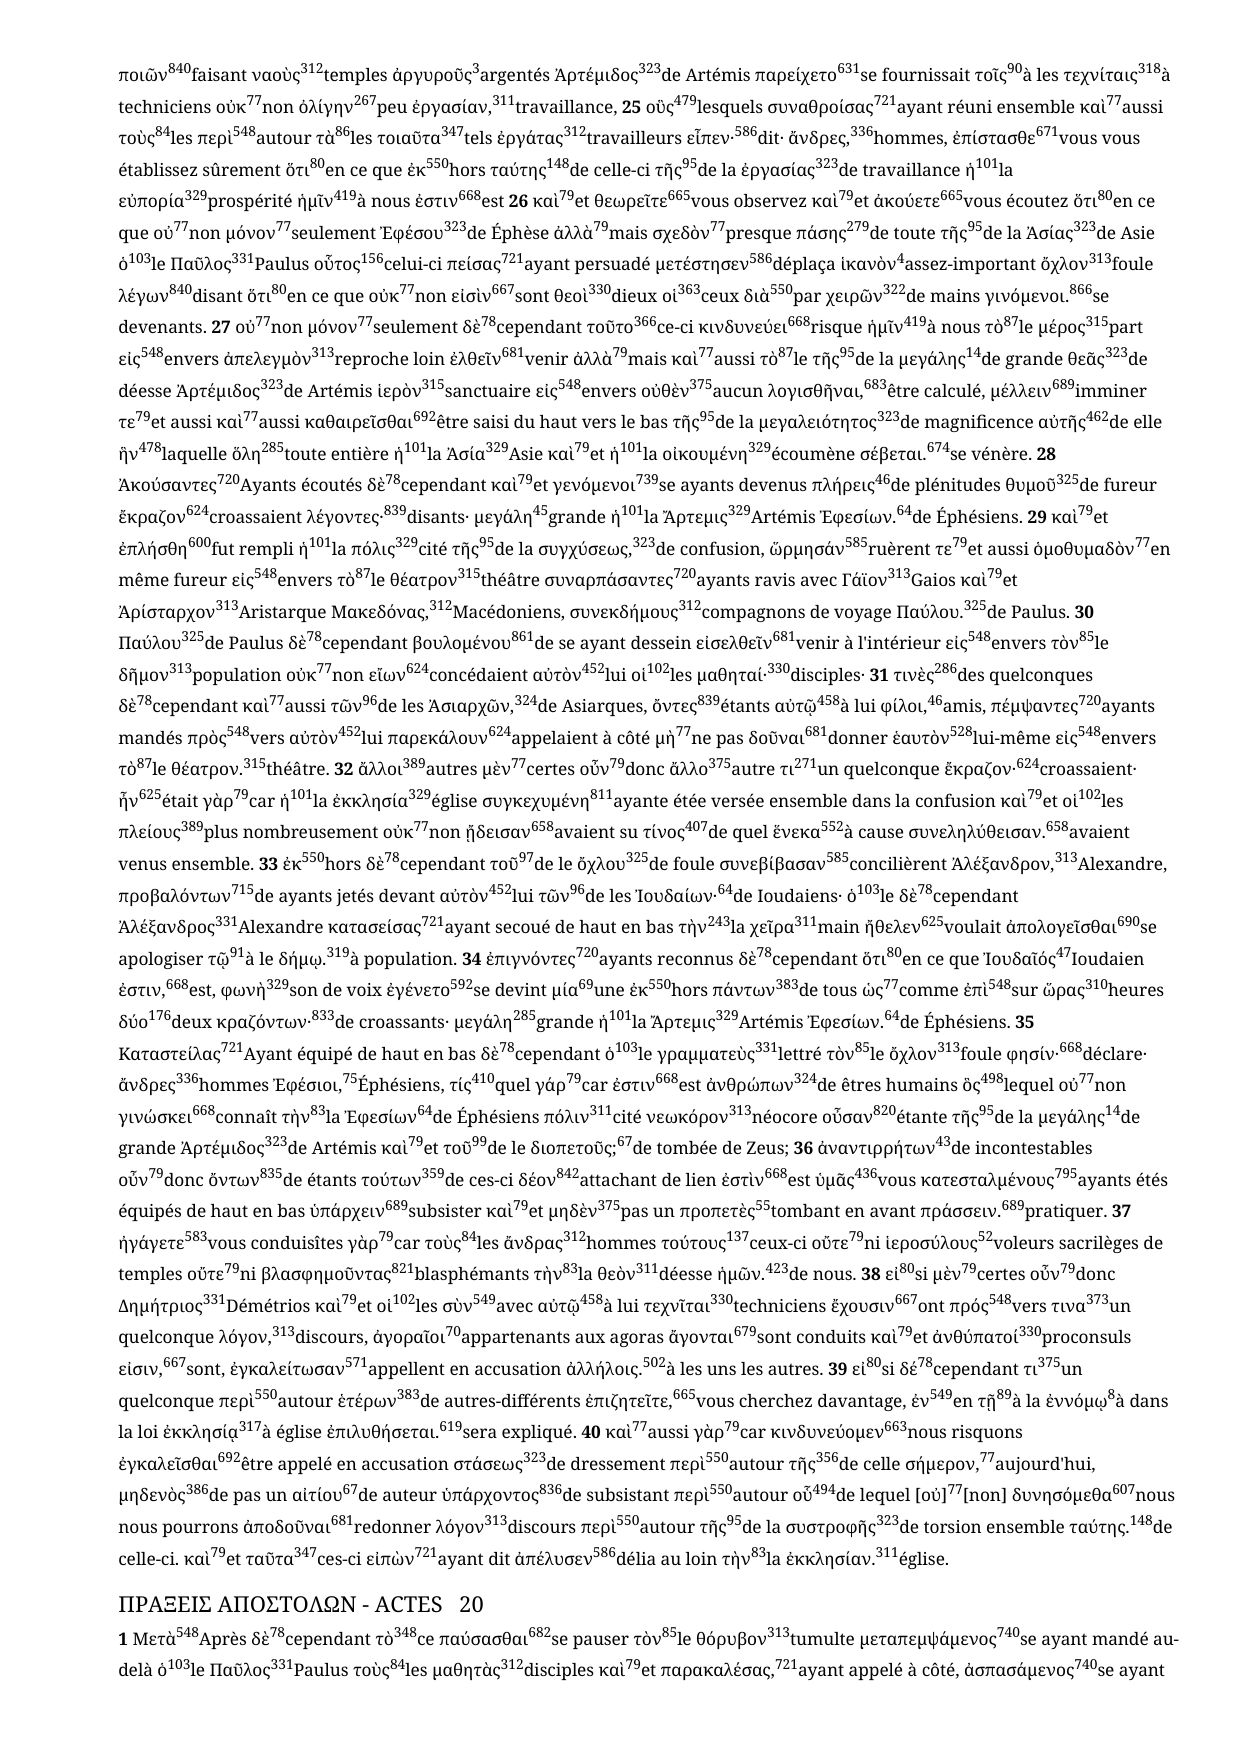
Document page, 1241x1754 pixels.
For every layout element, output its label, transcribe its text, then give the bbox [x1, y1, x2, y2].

text 1 Ἐγένετο592Se devint δὲ78cependant ἐν549en τῷ354à ce τὸν85le Ἀπολλῶ313Apollos εἶναι689être ἐν549en Κορίνθῳ317à Corinthe Παῦλον313Paulus διελθόντα707ayant passé à travers τὰ86les ἀνωτερικὰ5hautes μέρη314parts [κατ]ελθεῖν681venir de haut en bas εἰς548envers Ἔφεσον311Éphèse καὶ79et εὑρεῖν681trouver τινας268des quelconques μαθητὰς312disciples 2 εἶπέν586dit τε79et aussi πρὸς548vers αὐτούς·451eux· εἰ340si πνεῦμα315souffle ἅγιον6saint ἐλάβετε583vous prîtes πιστεύσαντες;720ayants crus; οἱ468ceux δὲ78cependant πρὸς548vers αὐτόν·452lui· ἀλλ᾽79mais οὐδ᾽77non cependant εἰ80si πνεῦμα333souffle ἅγιον24saint ἔστιν668est ἠκούσαμεν.581nous écoutâmes. 3 εἶπέν586dit τε·79et aussi· εἰς548envers τί399quel οὖν79donc ἐβαπτίσθητε;597vous fûtes baptisé; οἱ468ceux δὲ78cependant εἶπαν·585dirent· εἰς548envers τὸ87le Ἰωάννου325de Ioannes βάπτισμα.315baptême. 4 εἶπεν586dit δὲ78cependant Παῦλος·331Paulus· Ἰωάννης331Ioannes ἐβάπτισεν586baptisa βάπτισμα315baptême μετανοίας323de transintelligence τῷ91à le λαῷ319à peuple λέγων840disant εἰς548envers τὸν346celui ἐρχόμενον849se venant μετ᾽548après αὐτὸν452lui ἵνα80afin que πιστεύσωσιν,898que croient, τοῦτ᾽366ce-ci ἔστιν668est εἰς548envers τὸν85le Ἰησοῦν.313Iésous. 5 ἀκούσαντες720ayants écoutés δὲ78cependant ἐβαπτίσθησαν599furent baptisé εἰς548envers τὸ87le ὄνομα315nom τοῦ97de le κυρίου325de Maître Ἰησοῦ,325de Iésous, 6 καὶ79et ἐπιθέντος716de ayant surposé αὐτοῖς457à eux τοῦ97de le Παύλου325de Paulus [τὰς]82[les] χεῖρας310mains ἦλθεν586vint τὸ105le πνεῦμα333souffle τὸ105le ἅγιον24saint ἐπ᾽548sur αὐτούς,451eux, ἐλάλουν624bavardaient τε79et aussi γλώσσαις316à langues καὶ79et ἐπροφήτευον.624prophétisaient. 7 ἦσαν624étaient δὲ78cependant οἱ102les πάντες286tous ἄνδρες330hommes ὡσεὶ77comme si δώδεκα.70douze. 8 Εἰσελθὼν721Ayant venu à l'intérieur δὲ78cependant εἰς548envers τὴν83la συναγωγὴν311synagogue ἐπαρρησιάζετο631se oralisait franchement ἐπὶ548sur μῆνας312mois τρεῖς178trois διαλεγόμενος867se dialoguant καὶ79et πείθων840persuadant [τὰ]86[les] περὶ550autour τῆς95de la βασιλείας323de royauté τοῦ97de le θεοῦ.325de Dieu. 9 ὡς80comme δέ78cependant τινες389des quelconques ἐσκληρύνοντο635étaient durci καὶ79et ἠπείθουν624désobéissaient κακολογοῦντες839discourants en mal τὴν83la ὁδὸν311chemin ἐνώπιον552en devant τοῦ99de le πλήθους,327de multitude, ἀποστὰς721ayant dressé au loin ἀπ᾽550au loin αὐτῶν463de eux ἀφώρισεν586délimita au loin τοὺς84les μαθητὰς312disciples καθ᾽548selon ἡμέραν311journée διαλεγόμενος867se dialoguant ἐν549en τῇ89à la σχολῇ317à école Τυράννου.325de Tyrannos. 10 τοῦτο366ce-ci δὲ78cependant ἐγένετο592se devint ἐπὶ548sur ἔτη314ans δύο,180deux, ὥστε80de sorte que πάντας268tous τοὺς345ceux κατοικοῦντας821établissants maison d'habitation τὴν83la Ἀσίαν311Asie ἀκοῦσαι681écouter τὸν85le λόγον313discours τοῦ97de le κυρίου,325de Maître, Ἰουδαίους52Ioudaiens τε79et aussi καὶ79et Ἕλληνας.312Hellèns. 11 Δυνάμεις310Puissances τε79et aussi οὐ77non τὰς343celles τυχούσας704ayantes obtenues ὁ103le θεὸς331Dieu ἐποίει625faisait διὰ550par τῶν94de les χειρῶν322de mains Παύλου,325de Paulus, 12 ὥστε80de sorte que καὶ77aussi ἐπὶ548sur τοὺς345ceux ἀσθενοῦντας821étants infirme ἀποφέρεσθαι692être porté au loin ἀπὸ550au loin τοῦ97de le χρωτὸς325de peau αὐτοῦ464de lui σουδάρια314petits suaires ἢ79ou σιμικίνθια314jupons en ceinture très court καὶ79et ἀπαλλάσσεσθαι692être débarrassé ἀπ᾽550au loin αὐτῶν463de eux τὰς82les νόσους,310maladies, τά86les τε79et aussi πνεύματα314souffles τὰ86les πονηρὰ5méchants ἐκπορεύεσθαι.690se aller au dehors. 13 Ἐπεχείρησαν585Mirent la main sur δέ78cependant τινες389des quelconques καὶ77aussi τῶν357de ceux περιερχομένων860de se allants autour Ἰουδαίων15de Ioudaiens ἐξορκιστῶν324de exorcistes ὀνομάζειν689nommer ἐπὶ548sur τοὺς345ceux ἔχοντας821ayants τὰ86les πνεύματα314souffles τὰ86les πονηρὰ5méchants τὸ87le ὄνομα315nom τοῦ97de le κυρίου325de Maître Ἰησοῦ325de Iésous λέγοντες·839disants· ὁρκίζω664je fais sermenter ὑμᾶς436vous τὸν85le Ἰησοῦν313Iésous ὃν480lequel Παῦλος331Paulus κηρύσσει.668annonce. 14 ἦσαν624étaient δέ78cependant τινος281de un quelconque Σκευᾶ325de Skeua Ἰουδαίου16de Ioudaien ἀρχιερέως325de chef sacrificateur ἑπτὰ196sept υἱοὶ330fils τοῦτο348ce-ci ποιοῦντες.839faisants. 15 ἀποκριθὲν762ayant été répondu δὲ78cependant τὸ105le πνεῦμα333souffle τὸ105le πονηρὸν24méchant εἶπεν586dit αὐτοῖς·457à eux· τὸν85le [μὲν]79[certes] Ἰησοῦν313Iésous γινώσκω664je connais καὶ79et τὸν85le Παῦλον313Paulus ἐπίσταμαι,670je m'établis sûrement, ὑμεῖς447vous δὲ78cependant τίνες409quels ἐστέ;665vous êtes; 16 καὶ79et ἐφαλόμενος740se ayant bondi sur ὁ103le ἄνθρωπος331être humain ἐπ᾽548sur αὐτοὺς451eux ἐν549en ᾧ486à lequel ἦν625était τὸ105le πνεῦμα333souffle τὸ105le πονηρόν,24méchant, κατακυριεύσας721ayant maîtrisé de haut en bas ἀμφοτέρων383de tous deux ἴσχυσεν586eut la ténacité κατ᾽550contre αὐτῶν463de eux ὥστε80de sorte que γυμνοὺς52nus καὶ79et τετραυματισμένους795ayants étés traumatisés ἐκφυγεῖν681fuir dehors ἐκ550hors τοῦ97de le οἴκου325de maison ἐκείνου.150de celui-là. 17 τοῦτο366ce-ci δὲ78cependant ἐγένετο592se devint γνωστὸν49connu πᾶσιν274à tous Ἰουδαίοις58à Ioudaiens τε79et aussi καὶ79et Ἕλλησιν318à Hellèns τοῖς351à ceux κατοικοῦσιν827à établissants maison d'habitation τὴν83la Ἔφεσον311Éphèse καὶ79et ἐπέπεσεν586tomba dessus φόβος331effroi ἐπὶ548sur πάντας268tous αὐτοὺς451eux καὶ79et ἐμεγαλύνετο636était magnifié τὸ105le ὄνομα333nom τοῦ97de le κυρίου325de Maître Ἰησοῦ.325de Iésous. 18 Πολλοί389Nombreux τε79et aussi τῶν357de ceux πεπιστευκότων777de ayants crus ἤρχοντο630se venaient ἐξομολογούμενοι866se avouants à l'excès καὶ79et ἀναγγέλλοντες839annonçants de bas en haut τὰς82les πράξεις310pratiques αὐτῶν.463de eux. 19 ἱκανοὶ70assez-importants δὲ78cependant τῶν357de ceux τὰ86les περίεργα54travaillés alentour πραξάντων715de ayants pratiqués συνενέγκαντες720ayants étés opportun τὰς242les βίβλους310bibles κατέκαιον624brûlaient complètement ἐνώπιον552en devant πάντων,383de tous, καὶ79et συνεψήφισαν585comptèrent ensemble τὰς82les τιμὰς310valeurs αὐτῶν461de elles καὶ79et εὗρον585trouvèrent ἀργυρίου327de objet d'argent μυριάδας310myriades πέντε.176cinq. 20 Οὕτως77Ainsi κατὰ548selon κράτος315force τοῦ97de le κυρίου325de Maître ὁ103le λόγος331discours ηὔξανεν625croissait καὶ79et ἴσχυεν.625avait la ténacité. 21 Ὡς80Comme δὲ78cependant ἐπληρώθη600fut fait plénitude ταῦτα,365ces-ci, ἔθετο592se posa ὁ103le Παῦλος331Paulus ἐν549en τῷ93à le πνεύματι321à souffle διελθὼν721ayant passé à travers τὴν83la Μακεδονίαν311Macédoine καὶ79et Ἀχαΐαν311Achaïe πορεύεσθαι690se aller εἰς548envers Ἱεροσόλυμα314Ierosoluma εἰπὼν721ayant dit ὅτι80en ce que μετὰ548après τὸ348ce γενέσθαι682se devenir με417moi ἐκεῖ77là δεῖ668attache de lien με417moi καὶ77aussi Ῥώμην311Rome ἰδεῖν.681voir. 22 ἀποστείλας721ayant envoyé δὲ78cependant εἰς548envers τὴν83la Μακεδονίαν311Macédoine δύο52deux τῶν357de ceux διακονούντων833de servants αὐτῷ,458à lui, Τιμόθεον313Timotheos καὶ79et Ἔραστον,313Érastos, αὐτὸς469lui ἐπέσχεν586eut sur χρόνον313temps εἰς548envers τὴν83la Ἀσίαν.311Asie. 23 Ἐγένετο592Se devint δὲ78cependant κατὰ548selon τὸν85le καιρὸν313moment ἐκεῖνον138celui-là τάραχος331trouble οὐκ77non ὀλίγος390peu περὶ550autour τῆς95de la ὁδοῦ.323de chemin. 24 Δημήτριος331Démétrios γάρ79car τις287un quelconque ὀνόματι,321à nom, ἀργυροκόπος,331batteur d’argent, ποιῶν840faisant ναοὺς312temples ἀργυροῦς3argentés Ἀρτέμιδος323de Artémis παρείχετο631se fournissait τοῖς90à les τεχνίταις318à techniciens οὐκ77non ὀλίγην267peu ἐργασίαν,311travaillance, 25 οὓς479lesquels συναθροίσας721ayant réuni ensemble καὶ77aussi τοὺς84les περὶ548autour τὰ86les τοιαῦτα347tels ἐργάτας312travailleurs εἶπεν·586dit· ἄνδρες,336hommes, ἐπίστασθε671vous vous établissez sûrement ὅτι80en ce que ἐκ550hors ταύτης148de celle-ci τῆς95de la ἐργασίας323de travaillance ἡ101la εὐπορία329prospérité ἡμῖν419à nous ἐστιν668est 26 καὶ79et θεωρεῖτε665vous observez καὶ79et ἀκούετε665vous écoutez ὅτι80en ce que οὐ77non μόνον77seulement Ἐφέσου323de Éphèse ἀλλὰ79mais σχεδὸν77presque πάσης279de toute τῆς95de la Ἀσίας323de Asie ὁ103le Παῦλος331Paulus οὗτος156celui-ci πείσας721ayant persuadé μετέστησεν586déplaça ἱκανὸν4assez-important ὄχλον313foule λέγων840disant ὅτι80en ce que οὐκ77non εἰσὶν667sont θεοὶ330dieux οἱ363ceux διὰ550par χειρῶν322de mains γινόμενοι.866se devenants. 27 οὐ77non μόνον77seulement δὲ78cependant τοῦτο366ce-ci κινδυνεύει668risque ἡμῖν419à nous τὸ87le μέρος315part εἰς548envers ἀπελεγμὸν313reproche loin ἐλθεῖν681venir ἀλλὰ79mais καὶ77aussi τὸ87le τῆς95de la μεγάλης14de grande θεᾶς323de déesse Ἀρτέμιδος323de Artémis ἱερὸν315sanctuaire εἰς548envers οὐθὲν375aucun λογισθῆναι,683être calculé, μέλλειν689imminer τε79et aussi καὶ77aussi καθαιρεῖσθαι692être saisi du haut vers le bas τῆς95de la μεγαλειότητος323de magnificence αὐτῆς462de elle ἣν478laquelle ὅλη285toute entière ἡ101la Ἀσία329Asie καὶ79et ἡ101la οἰκουμένη329écoumène σέβεται.674se vénère. 28 Ἀκούσαντες720Ayants écoutés δὲ78cependant καὶ79et γενόμενοι739se ayants devenus πλήρεις46de plénitudes θυμοῦ325de fureur ἔκραζον624croassaient λέγοντες·839disants· μεγάλη45grande ἡ101la Ἄρτεμις329Artémis Ἐφεσίων.64de Éphésiens. 29 καὶ79et ἐπλήσθη600fut rempli ἡ101la πόλις329cité τῆς95de la συγχύσεως,323de confusion, ὥρμησάν585ruèrent τε79et aussi ὁμοθυμαδὸν77en même fureur εἰς548envers τὸ87le θέατρον315théâtre συναρπάσαντες720ayants ravis avec Γάϊον313Gaios καὶ79et Ἀρίσταρχον313Aristarque Μακεδόνας,312Macédoniens, συνεκδήμους312compagnons de voyage Παύλου.325de Paulus. 30 Παύλου325de Paulus δὲ78cependant βουλομένου861de se ayant dessein εἰσελθεῖν681venir à l'intérieur εἰς548envers τὸν85le δῆμον313population οὐκ77non εἴων624concédaient αὐτὸν452lui οἱ102les μαθηταί·330disciples· 31 τινὲς286des quelconques δὲ78cependant καὶ77aussi τῶν96de les Ἀσιαρχῶν,324de Asiarques, ὄντες839étants αὐτῷ458à lui φίλοι,46amis, πέμψαντες720ayants mandés πρὸς548vers αὐτὸν452lui παρεκάλουν624appelaient à côté μὴ77ne pas δοῦναι681donner ἑαυτὸν528lui-même εἰς548envers τὸ87le θέατρον.315théâtre. 32 ἄλλοι389autres μὲν77certes οὖν79donc ἄλλο375autre τι271un quelconque ἔκραζον·624croassaient· ἦν625était γὰρ79car ἡ101la ἐκκλησία329église συγκεχυμένη811ayante étée versée ensemble dans la confusion καὶ79et οἱ102les πλείους389plus nombreusement οὐκ77non ᾔδεισαν658avaient su τίνος407de quel ἕνεκα552à cause συνεληλύθεισαν.658avaient venus ensemble. 33 ἐκ550hors δὲ78cependant τοῦ97de le ὄχλου325de foule συνεβίβασαν585concilièrent Ἀλέξανδρον,313Alexandre, προβαλόντων715de ayants jetés devant αὐτὸν452lui τῶν96de les Ἰουδαίων·64de Ioudaiens· ὁ103le δὲ78cependant Ἀλέξανδρος331Alexandre κατασείσας721ayant secoué de haut en bas τὴν243la χεῖρα311main ἤθελεν625voulait ἀπολογεῖσθαι690se apologiser τῷ91à le δήμῳ.319à population. 34 ἐπιγνόντες720ayants reconnus δὲ78cependant ὅτι80en ce que Ἰουδαῖός47Ioudaien ἐστιν,668est, φωνὴ329son de voix ἐγένετο592se devint μία69une ἐκ550hors πάντων383de tous ὡς77comme ἐπὶ548sur ὥρας310heures δύο176deux κραζόντων·833de croassants· μεγάλη285grande ἡ101la Ἄρτεμις329Artémis Ἐφεσίων.64de Éphésiens. 35 Καταστείλας721Ayant équipé de haut en bas δὲ78cependant ὁ103le γραμματεὺς331lettré τὸν85le ὄχλον313foule φησίν·668déclare· ἄνδρες336hommes Ἐφέσιοι,75Éphésiens, τίς410quel γάρ79car ἐστιν668est ἀνθρώπων324de êtres humains ὃς498lequel οὐ77non γινώσκει668connaît τὴν83la Ἐφεσίων64de Éphésiens πόλιν311cité νεωκόρον313néocore οὖσαν820étante τῆς95de la μεγάλης14de grande Ἀρτέμιδος323de Artémis καὶ79et τοῦ99de le διοπετοῦς;67de tombée de Zeus; 36 ἀναντιρρήτων43de incontestables οὖν79donc ὄντων835de étants τούτων359de ces-ci δέον842attachant de lien ἐστὶν668est ὑμᾶς436vous κατεσταλμένους795ayants étés équipés de haut en bas ὑπάρχειν689subsister καὶ79et μηδὲν375pas un προπετὲς55tombant en avant πράσσειν.689pratiquer. 37 ἠγάγετε583vous conduisîtes γὰρ79car τοὺς84les ἄνδρας312hommes τούτους137ceux-ci οὔτε79ni ἱεροσύλους52voleurs sacrilèges de temples οὔτε79ni βλασφημοῦντας821blasphémants τὴν83la θεὸν311déesse ἡμῶν.423de nous. 38 εἰ80si μὲν79certes οὖν79donc Δημήτριος331Démétrios καὶ79et οἱ102les σὺν549avec αὐτῷ458à lui τεχνῖται330techniciens ἔχουσιν667ont πρός548vers τινα373un quelconque λόγον,313discours, ἀγοραῖοι70appartenants aux agoras ἄγονται679sont conduits καὶ79et ἀνθύπατοί330proconsuls εἰσιν,667sont, ἐγκαλείτωσαν571appellent en accusation ἀλλήλοις.502à les uns les autres. 39 εἰ80si δέ78cependant τι375un quelconque περὶ550autour ἑτέρων383de autres-différents ἐπιζητεῖτε,665vous cherchez davantage, ἐν549en τῇ89à la ἐννόμῳ8à dans la loi ἐκκλησίᾳ317à église ἐπιλυθήσεται.619sera expliqué. 40 καὶ77aussi γὰρ79car κινδυνεύομεν663nous risquons ἐγκαλεῖσθαι692être appelé en accusation στάσεως323de dressement περὶ550autour τῆς356de celle σήμερον,77aujourd'hui, μηδενὸς386de pas un αἰτίου67de auteur ὑπάρχοντος836de subsistant περὶ550autour οὗ494de lequel [οὐ]77[non] δυνησόμεθα607nous nous pourrons ἀποδοῦναι681redonner λόγον313discours περὶ550autour τῆς95de la συστροφῆς323de torsion ensemble ταύτης.148de celle-ci. καὶ79et ταῦτα347ces-ci εἰπὼν721ayant dit ἀπέλυσεν586délia au loin τὴν83la ἐκκλησίαν.311église. [118, 59, 1181, 1570]
text ΠΡΑΞΕΙΣ ΑΠΟΣΤΟΛΩΝ - ACTES 20 [118, 1589, 1181, 1618]
